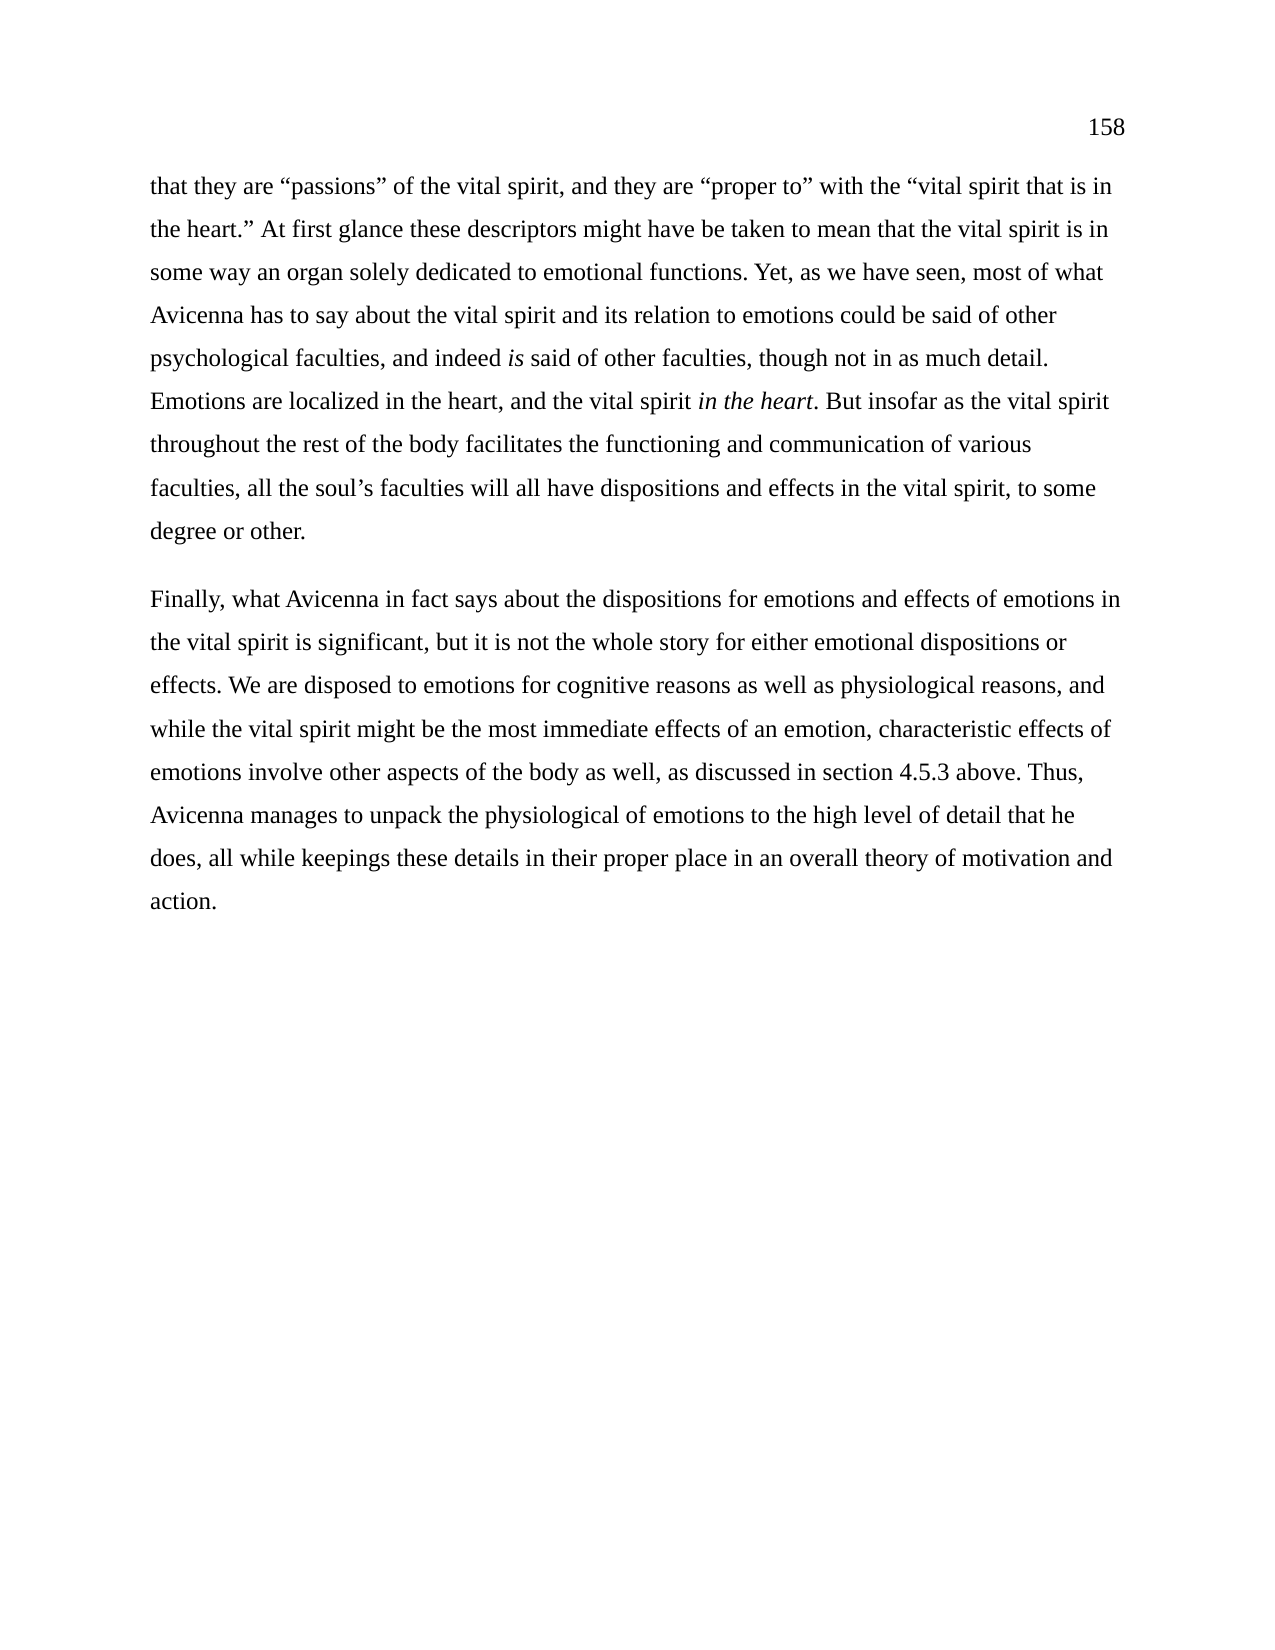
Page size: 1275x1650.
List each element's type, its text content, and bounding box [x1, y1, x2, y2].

text that they are “passions” of the vital spirit, and they are “proper to” with the “vital spirit that is in the heart.” At first glance these descriptors might have be taken to mean that the vital spirit is in some way an organ solely dedicated to emotional functions. Yet, as we have seen, most of what Avicenna has to say about the vital spirit and its relation to emotions could be said of other psychological faculties, and indeed is said of other faculties, though not in as much detail. Emotions are localized in the heart, and the vital spirit in the heart. But insofar as the vital spirit throughout the rest of the body facilitates the functioning and communication of various faculties, all the soul’s faculties will all have dispositions and effects in the vital spirit, to some degree or other. [150, 171, 1125, 544]
text Finally, what Avicenna in fact says about the dispositions for emotions and effects of emotions in the vital spirit is significant, but it is not the whole story for either emotional dispositions or effects. We are disposed to emotions for cognitive reasons as well as physiological reasons, and while the vital spirit might be the most immediate effects of an emotion, characteristic effects of emotions involve other aspects of the body as well, as discussed in section 4.5.3 above. Thus, Avicenna manages to unpack the physiological of emotions to the high level of detail that he does, all while keepings these details in their proper place in an overall theory of motivation and action. [150, 584, 1125, 915]
